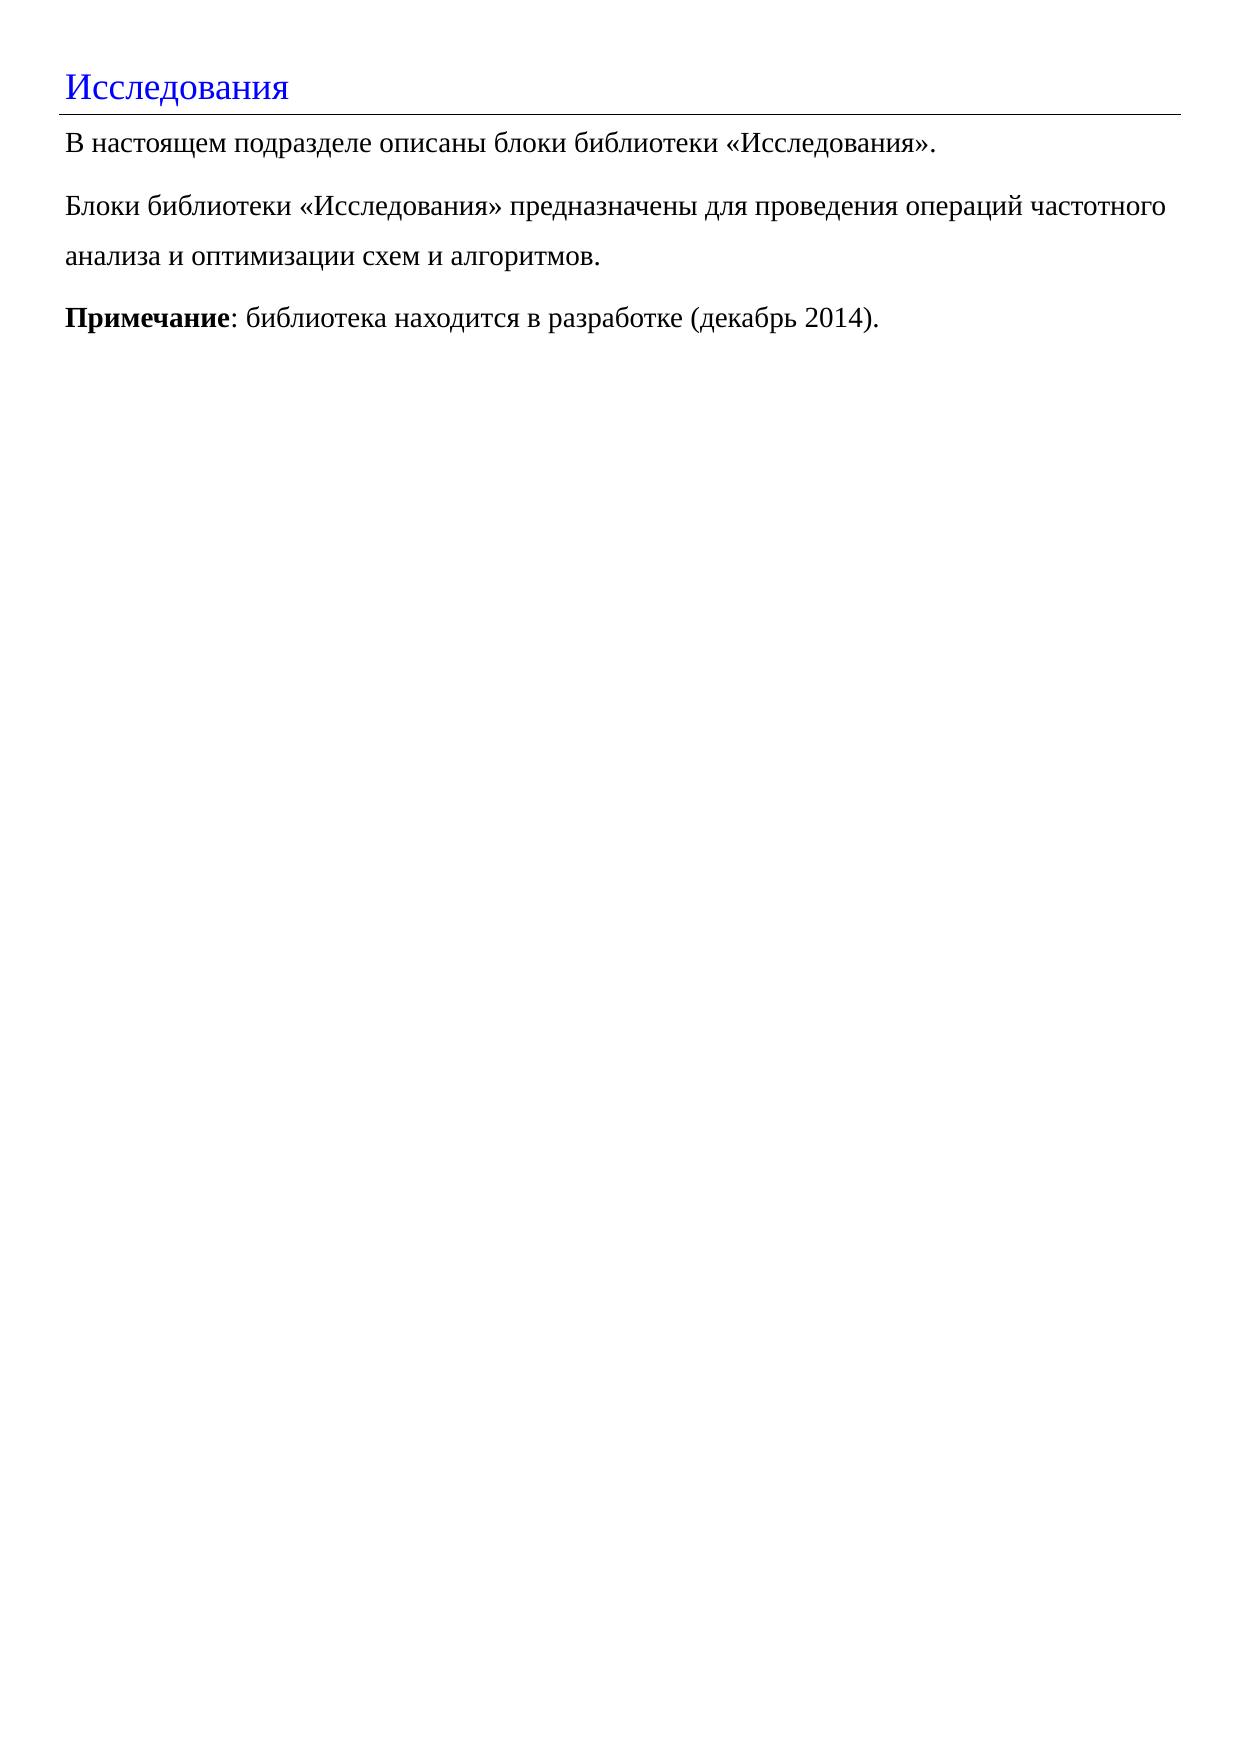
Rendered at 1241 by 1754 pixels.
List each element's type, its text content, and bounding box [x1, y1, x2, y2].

table_cell В настоящем подразделе описаны блоки библиотеки «Исследования». Блоки библиотеки «Исследования» предназначены для проведения операций частотного анализа и оптимизации схем и алгоритмов. Примечание: библиотека находится в разработке (декабрь 2014). [59, 115, 1181, 345]
table_header Исследования [59, 59, 1181, 114]
